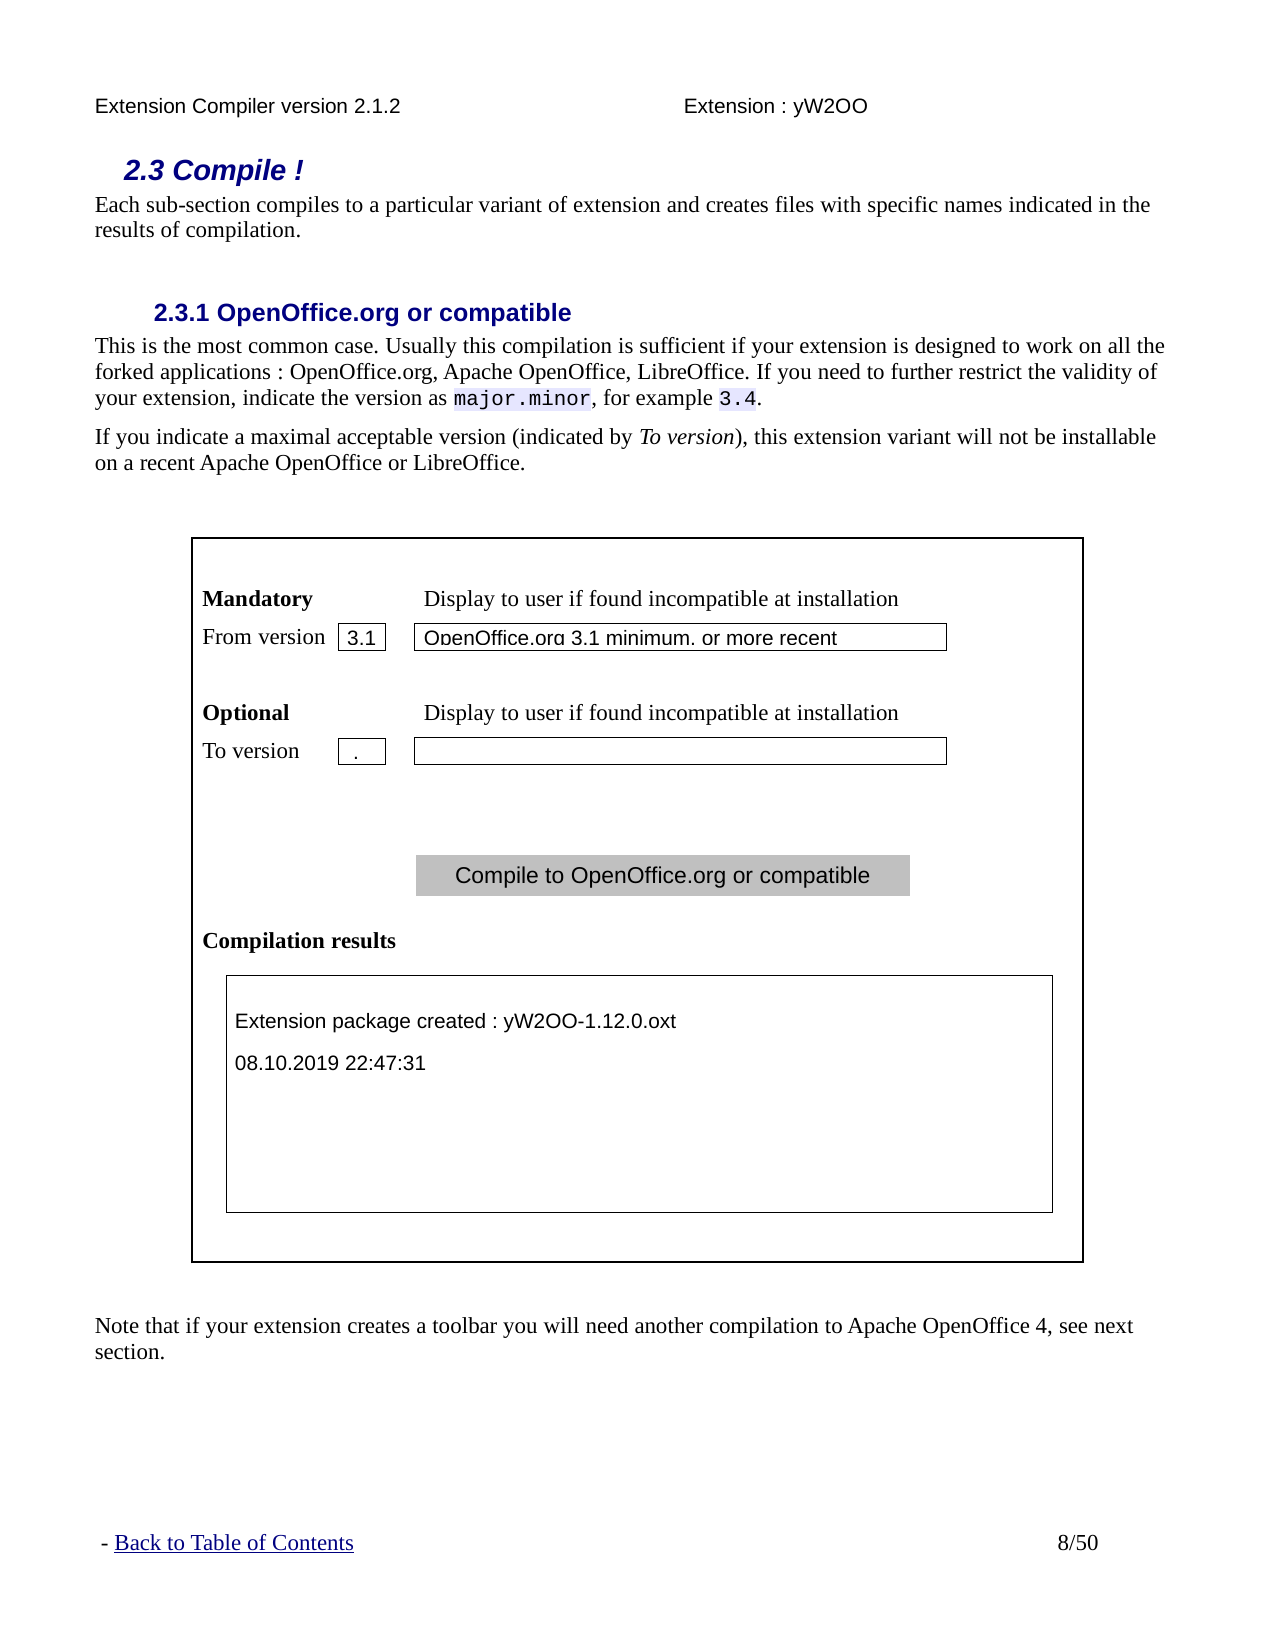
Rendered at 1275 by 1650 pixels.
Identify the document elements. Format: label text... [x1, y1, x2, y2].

text [947, 738, 1073, 764]
text This is the most common case. Usually this compilation is sufficient if your extension is designed to work on all the forked applications : OpenOffice.org, Apache OpenOffice, LibreOffice. If you need to further restrict the validity of your extension, indicate the version as major.minor, for example 3.4. [94, 333, 1181, 411]
text [947, 624, 1073, 650]
text Compilation results [202, 928, 1073, 954]
text Optional Display to user if found incompatible at installation [202, 700, 1073, 726]
text [386, 624, 414, 650]
text Note that if your extension creates a toolbar you will need another compilation to Apache OpenOffice 4, see next section. [94, 1313, 1181, 1364]
text [386, 738, 414, 764]
text Mandatory Display to user if found incompatible at installation [202, 586, 1073, 612]
text If you indicate a maximal acceptable version (indicated by To version), this extension variant will not be installable on a recent Apache OpenOffice or LibreOffice. [94, 424, 1181, 475]
subtitle OpenOffice.org or compatible [153, 299, 1181, 327]
text To version [202, 738, 338, 764]
text Each sub-section compiles to a particular variant of extension and creates files with specific names indicated in the results of compilation. [94, 192, 1181, 243]
text From version [202, 624, 338, 650]
subtitle Compile ! [124, 153, 1181, 186]
